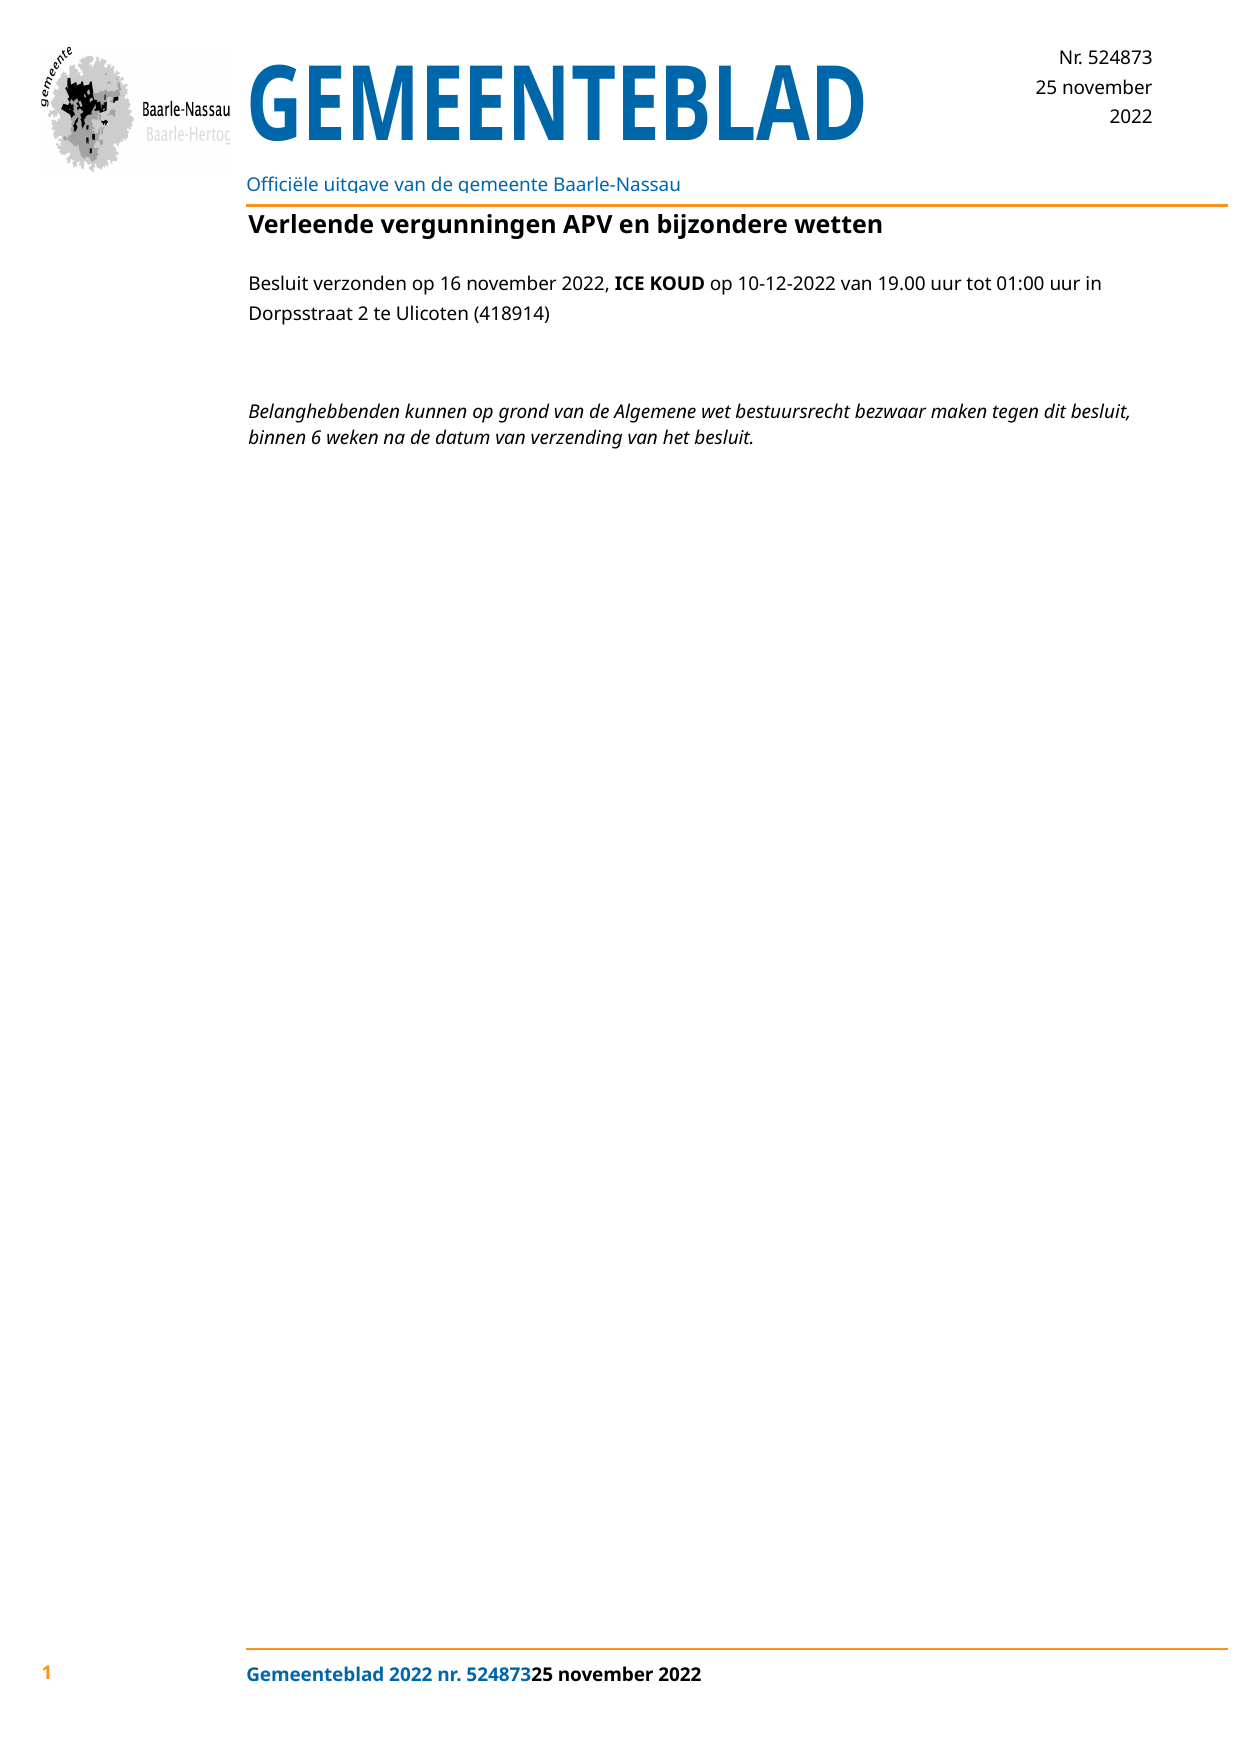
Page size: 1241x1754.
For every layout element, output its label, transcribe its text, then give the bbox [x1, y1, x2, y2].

text Belanghebbenden kunnen op grond van de Algemene wet bestuursrecht bezwaar maken tegen dit besluit, binnen 6 weken na de datum van verzending van het besluit. [248, 398, 1152, 449]
text Verleende vergunningen APV en bijzondere wetten [248, 207, 1152, 241]
text Besluit verzonden op 16 november 2022, ICE KOUD op 10-12-2022 van 19.00 uur tot 01:00 uur in Dorpsstraat 2 te Ulicoten (418914) [248, 270, 1152, 326]
picture [41, 47, 231, 172]
